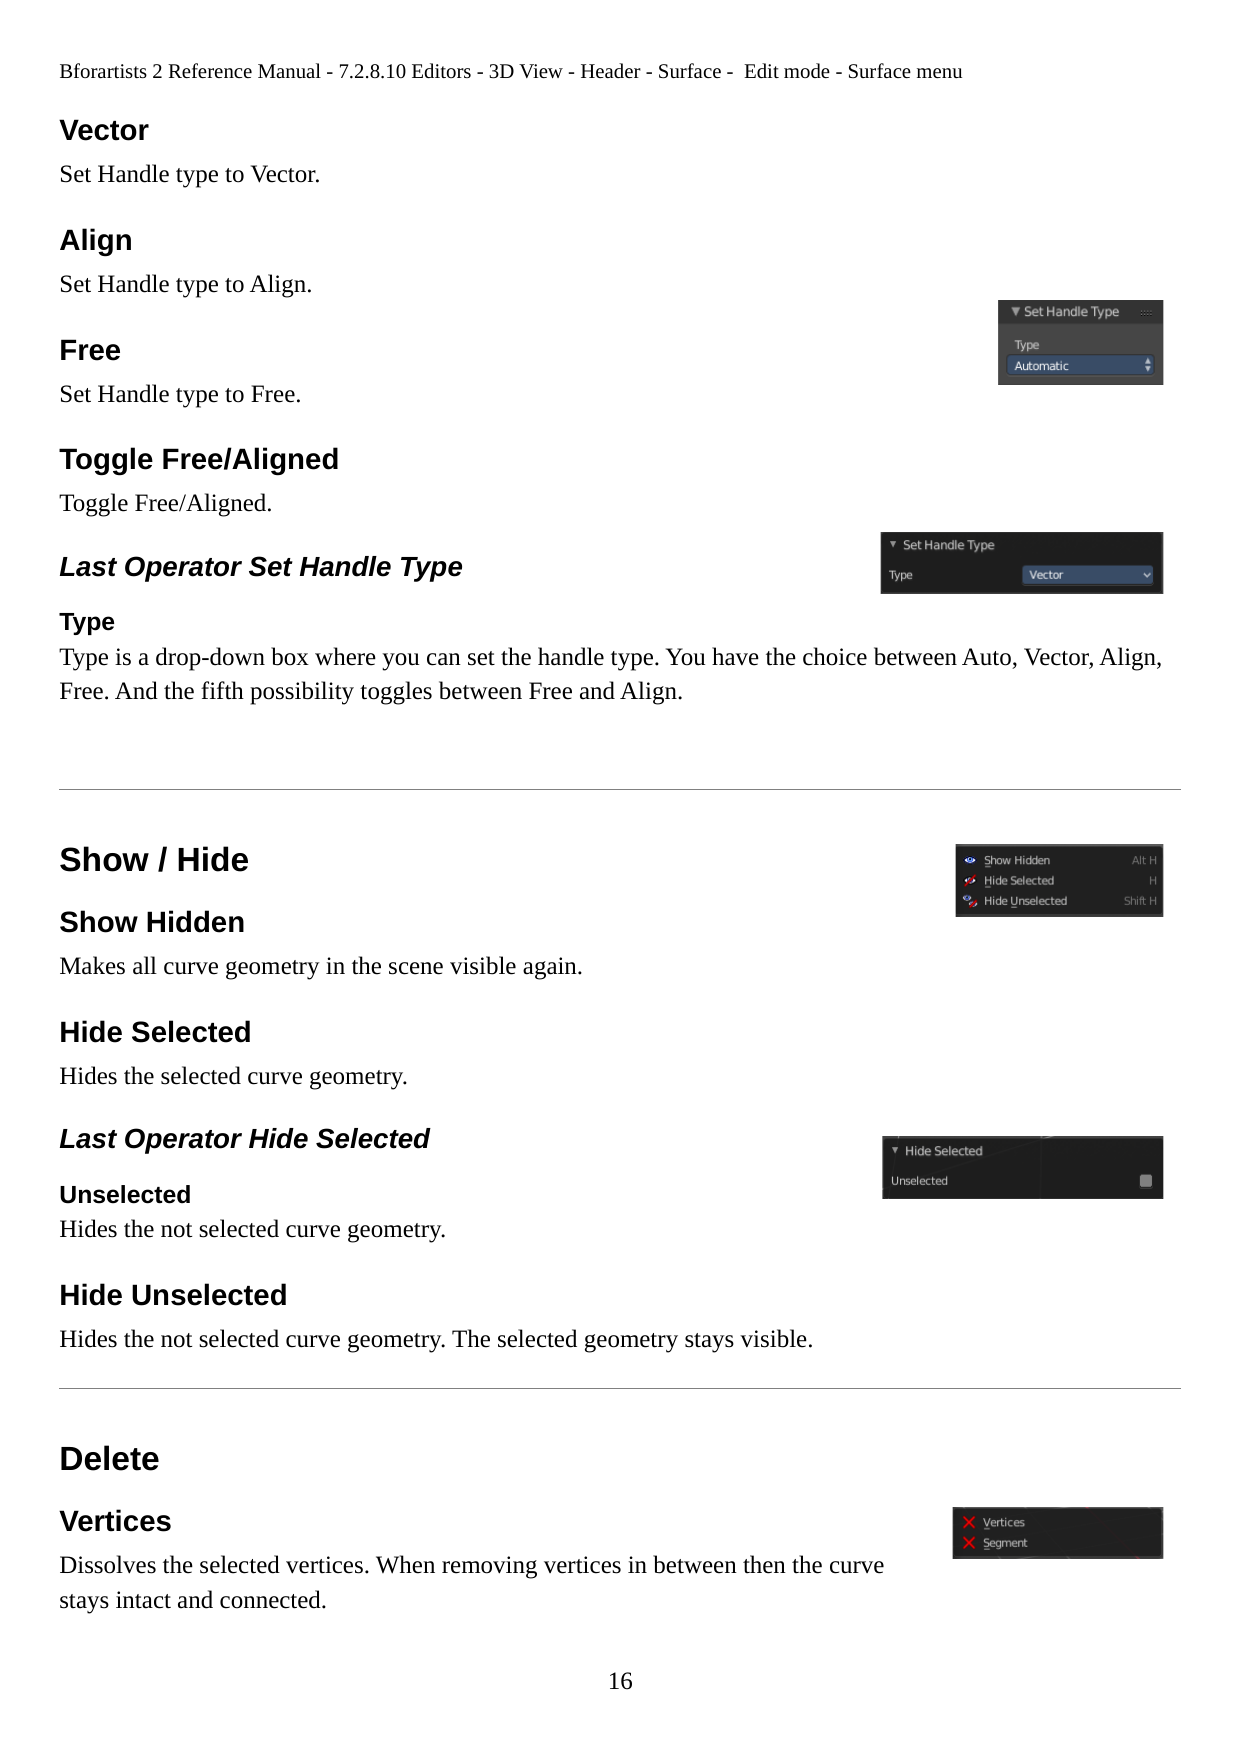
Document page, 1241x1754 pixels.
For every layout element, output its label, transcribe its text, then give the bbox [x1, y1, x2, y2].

text Type is a drop-down box where you can set the handle type. You have the choice between Auto, Vector, Align, Free. And the fifth possibility toggles between Free and Align. [59, 642, 1181, 705]
text Hides the not selected curve geometry. The selected geometry stays visible. [59, 1324, 1181, 1353]
picture [952, 1507, 1164, 1559]
subtitle Free [59, 332, 998, 366]
subtitle Hide Selected [59, 1015, 1181, 1049]
subtitle Show Hidden [59, 905, 1181, 939]
text Hides the selected curve geometry. [59, 1061, 1181, 1090]
picture [880, 532, 1164, 594]
text Hides the not selected curve geometry. [59, 1214, 1181, 1243]
text Set Handle type to Free. [59, 379, 1181, 407]
picture [955, 844, 1164, 917]
text Set Handle type to Vector. [59, 159, 1181, 188]
picture [998, 300, 1164, 385]
text Dissolves the selected vertices. When removing vertices in between then the curve stays intact and connected. [59, 1550, 1181, 1614]
subtitle Hide Unselected [59, 1278, 1181, 1312]
text Toggle Free/Aligned. [59, 488, 1181, 517]
subtitle Vertices [59, 1504, 1181, 1538]
subtitle Type [59, 607, 1181, 636]
subtitle Delete [59, 1438, 1181, 1477]
picture [882, 1136, 1164, 1199]
subtitle Show / Hide [59, 839, 1181, 878]
subtitle Toggle Free/Aligned [59, 442, 1181, 476]
text Set Handle type to Align. [59, 269, 1181, 297]
subtitle Last Operator Hide Selected [59, 1123, 1181, 1155]
subtitle [1164, 332, 1181, 366]
text Makes all curve geometry in the scene visible again. [59, 951, 1181, 980]
subtitle Align [59, 222, 1181, 256]
subtitle Last Operator Set Handle Type [59, 550, 880, 582]
subtitle Unselected [59, 1180, 1181, 1208]
subtitle Vector [59, 113, 1181, 146]
